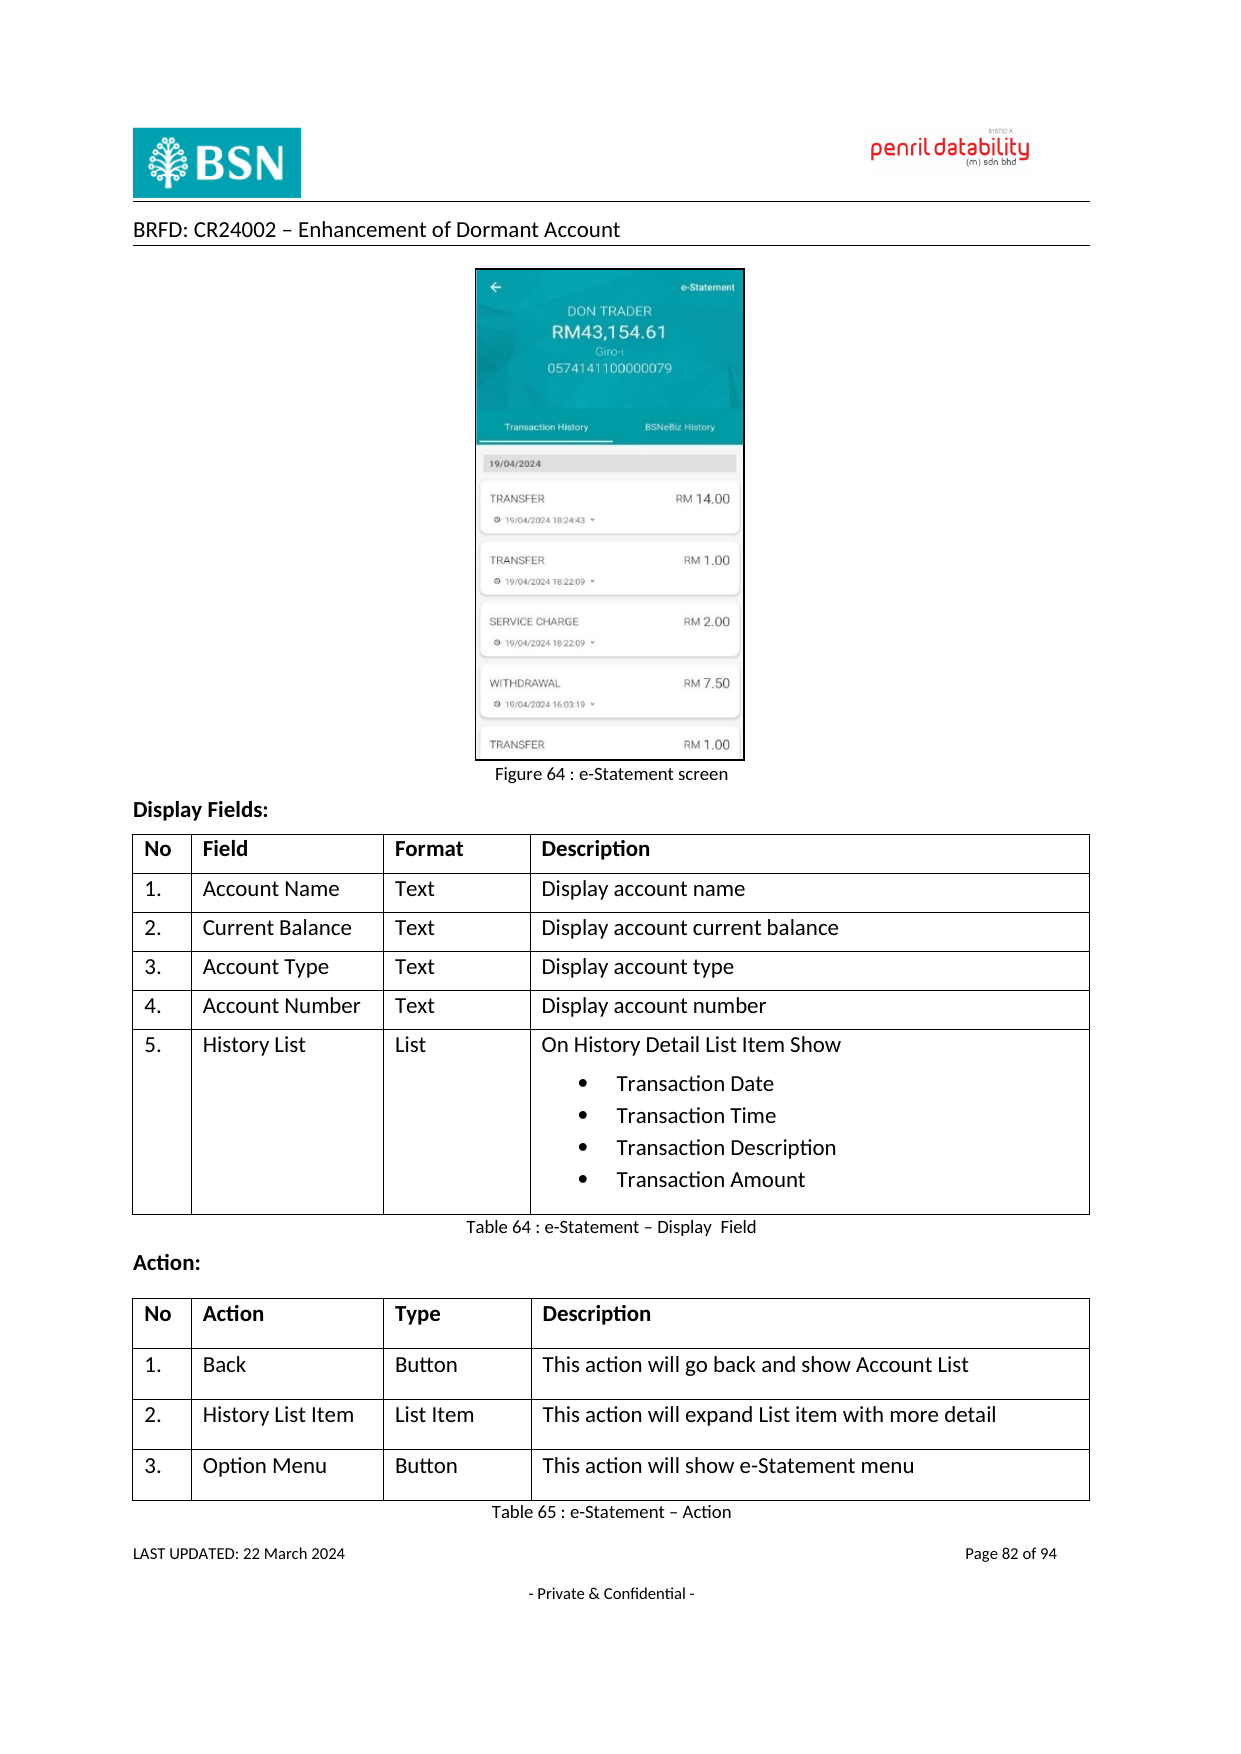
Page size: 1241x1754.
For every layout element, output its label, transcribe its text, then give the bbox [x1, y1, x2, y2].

table_header Format [384, 835, 530, 873]
table_cell History List Item [192, 1400, 383, 1449]
table_cell Account Number [192, 991, 383, 1029]
table_header Description [531, 835, 1089, 873]
table_cell This action will show e-Statement menu [532, 1450, 1089, 1499]
table_cell 3. [133, 952, 191, 990]
table_cell Option Menu [192, 1450, 383, 1499]
table_cell 3. [133, 1450, 191, 1499]
table_cell On History Detail List Item Show Transaction Date Transaction Time Transaction Description Transaction Amount [531, 1030, 1089, 1214]
text Table 65 : e-Statement – Action [133, 1501, 1090, 1523]
table_cell Current Balance [192, 913, 383, 951]
table_cell Display account type [531, 952, 1089, 990]
text Table 64 : e-Statement – Display Field [133, 1215, 1090, 1238]
table_cell Text [384, 874, 530, 912]
table_cell List Item [384, 1400, 531, 1449]
table_cell 5. [133, 1030, 191, 1214]
table_cell List [384, 1030, 530, 1214]
table_cell Button [384, 1349, 531, 1398]
table_cell Text [384, 952, 530, 990]
table_cell Text [384, 991, 530, 1029]
table_cell Button [384, 1450, 531, 1499]
table_cell This action will go back and show Account List [532, 1349, 1089, 1398]
text Figure 64 : e-Statement screen [133, 762, 1090, 785]
table_cell 1. [133, 1349, 191, 1398]
table_cell Display account current balance [531, 913, 1089, 951]
table_cell Display account name [531, 874, 1089, 912]
text Action: [133, 1248, 1090, 1277]
table_cell 4. [133, 991, 191, 1029]
table_cell 2. [133, 913, 191, 951]
table_header Action [192, 1299, 383, 1348]
table_cell 2. [133, 1400, 191, 1449]
table_cell Display account number [531, 991, 1089, 1029]
table_cell Text [384, 913, 530, 951]
table_header Type [384, 1299, 531, 1348]
table_cell 1. [133, 874, 191, 912]
table_cell This action will expand List item with more detail [532, 1400, 1089, 1449]
table_cell Back [192, 1349, 383, 1398]
table_cell History List [192, 1030, 383, 1214]
table_header No [133, 1299, 191, 1348]
table_cell Account Type [192, 952, 383, 990]
table_header Description [532, 1299, 1089, 1348]
text Display Fields: [133, 795, 1090, 823]
table_cell Account Name [192, 874, 383, 912]
table_header Field [192, 835, 383, 873]
table_header No [133, 835, 191, 873]
